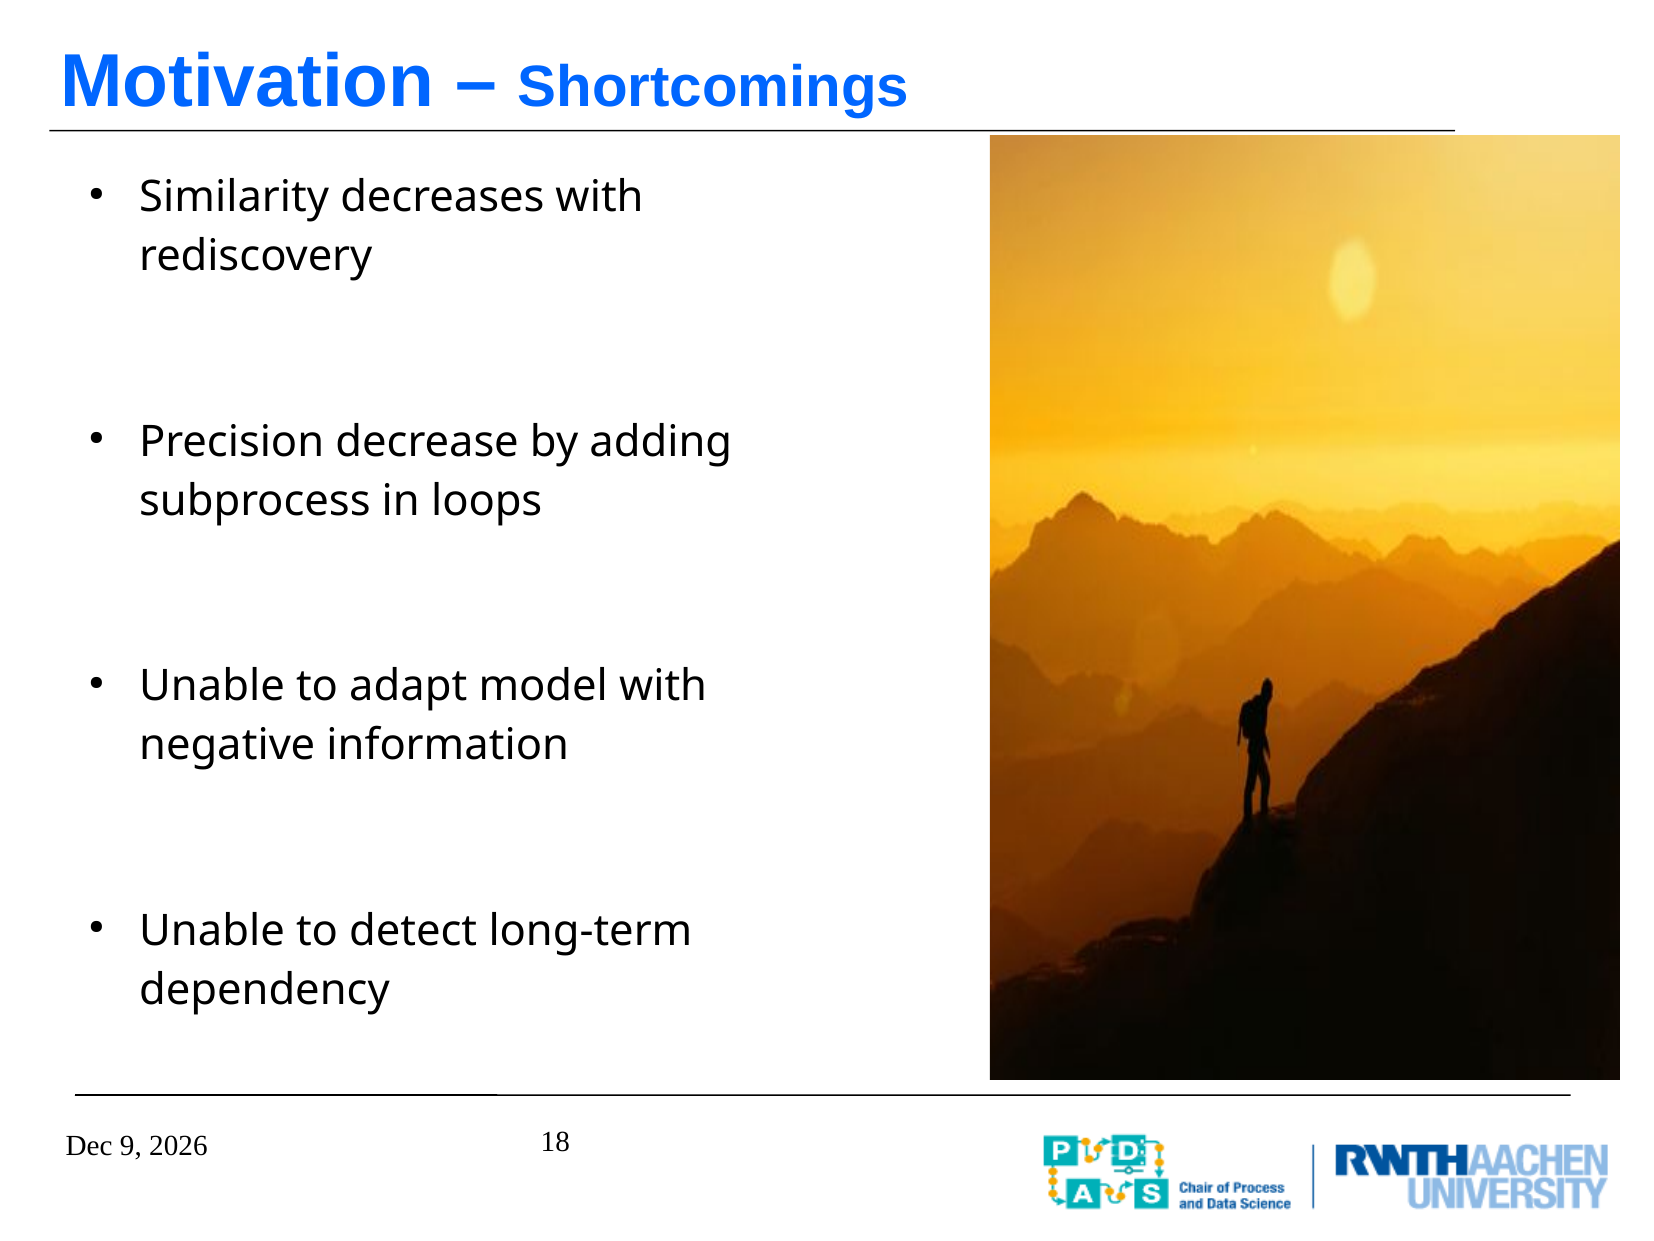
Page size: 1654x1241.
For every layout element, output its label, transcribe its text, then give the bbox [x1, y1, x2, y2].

title Motivation – Shortcomings [60, 30, 1549, 131]
picture [989, 135, 1621, 1081]
picture [1005, 1090, 1647, 1241]
list Similarity decreases with rediscovery Precision decrease by adding subprocess in loops Unable to adapt model with negative information Unable to detect long-term dependency [71, 165, 886, 1021]
